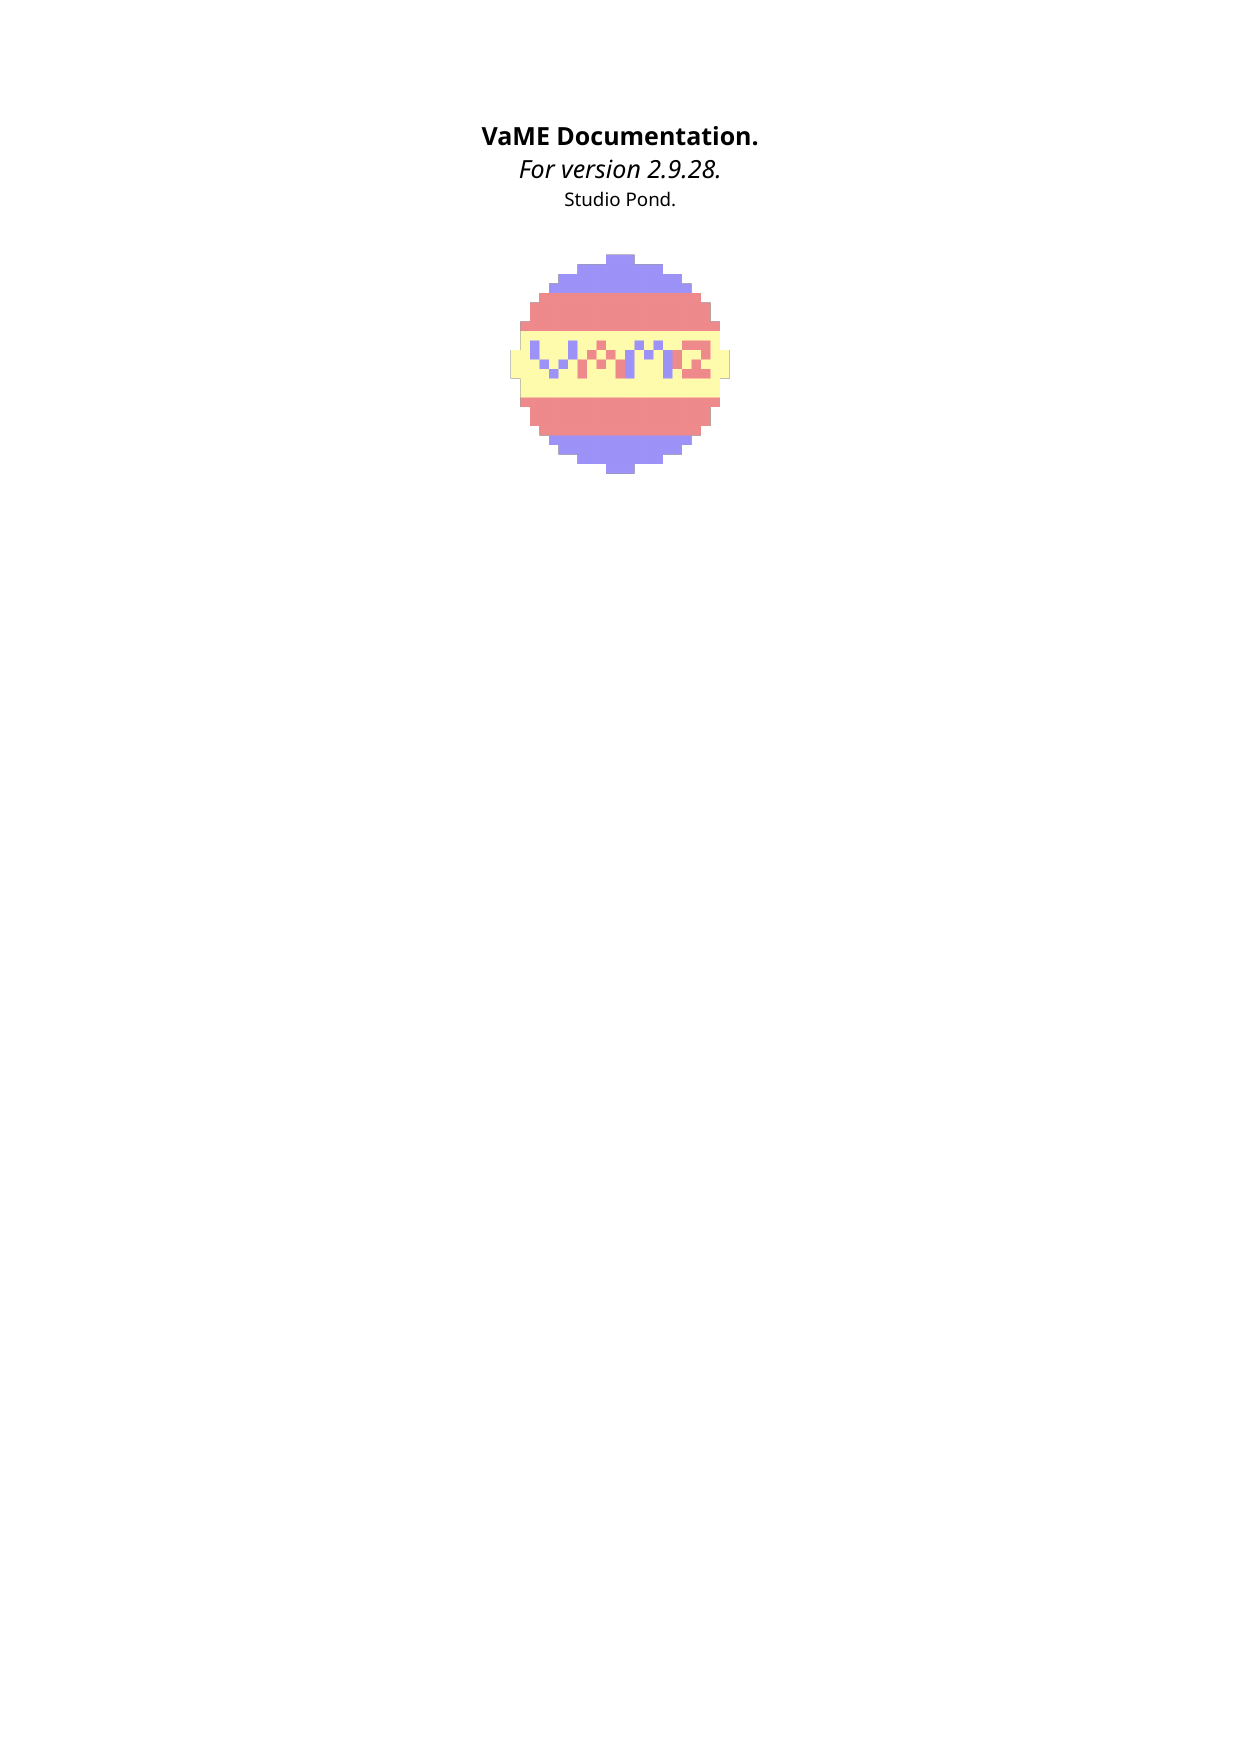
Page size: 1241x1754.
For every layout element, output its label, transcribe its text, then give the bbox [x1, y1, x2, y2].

picture [501, 245, 739, 483]
text Studio Pond. [118, 186, 1122, 212]
text VaME Documentation. [118, 118, 1122, 152]
text For version 2.9.28. [118, 152, 1122, 186]
